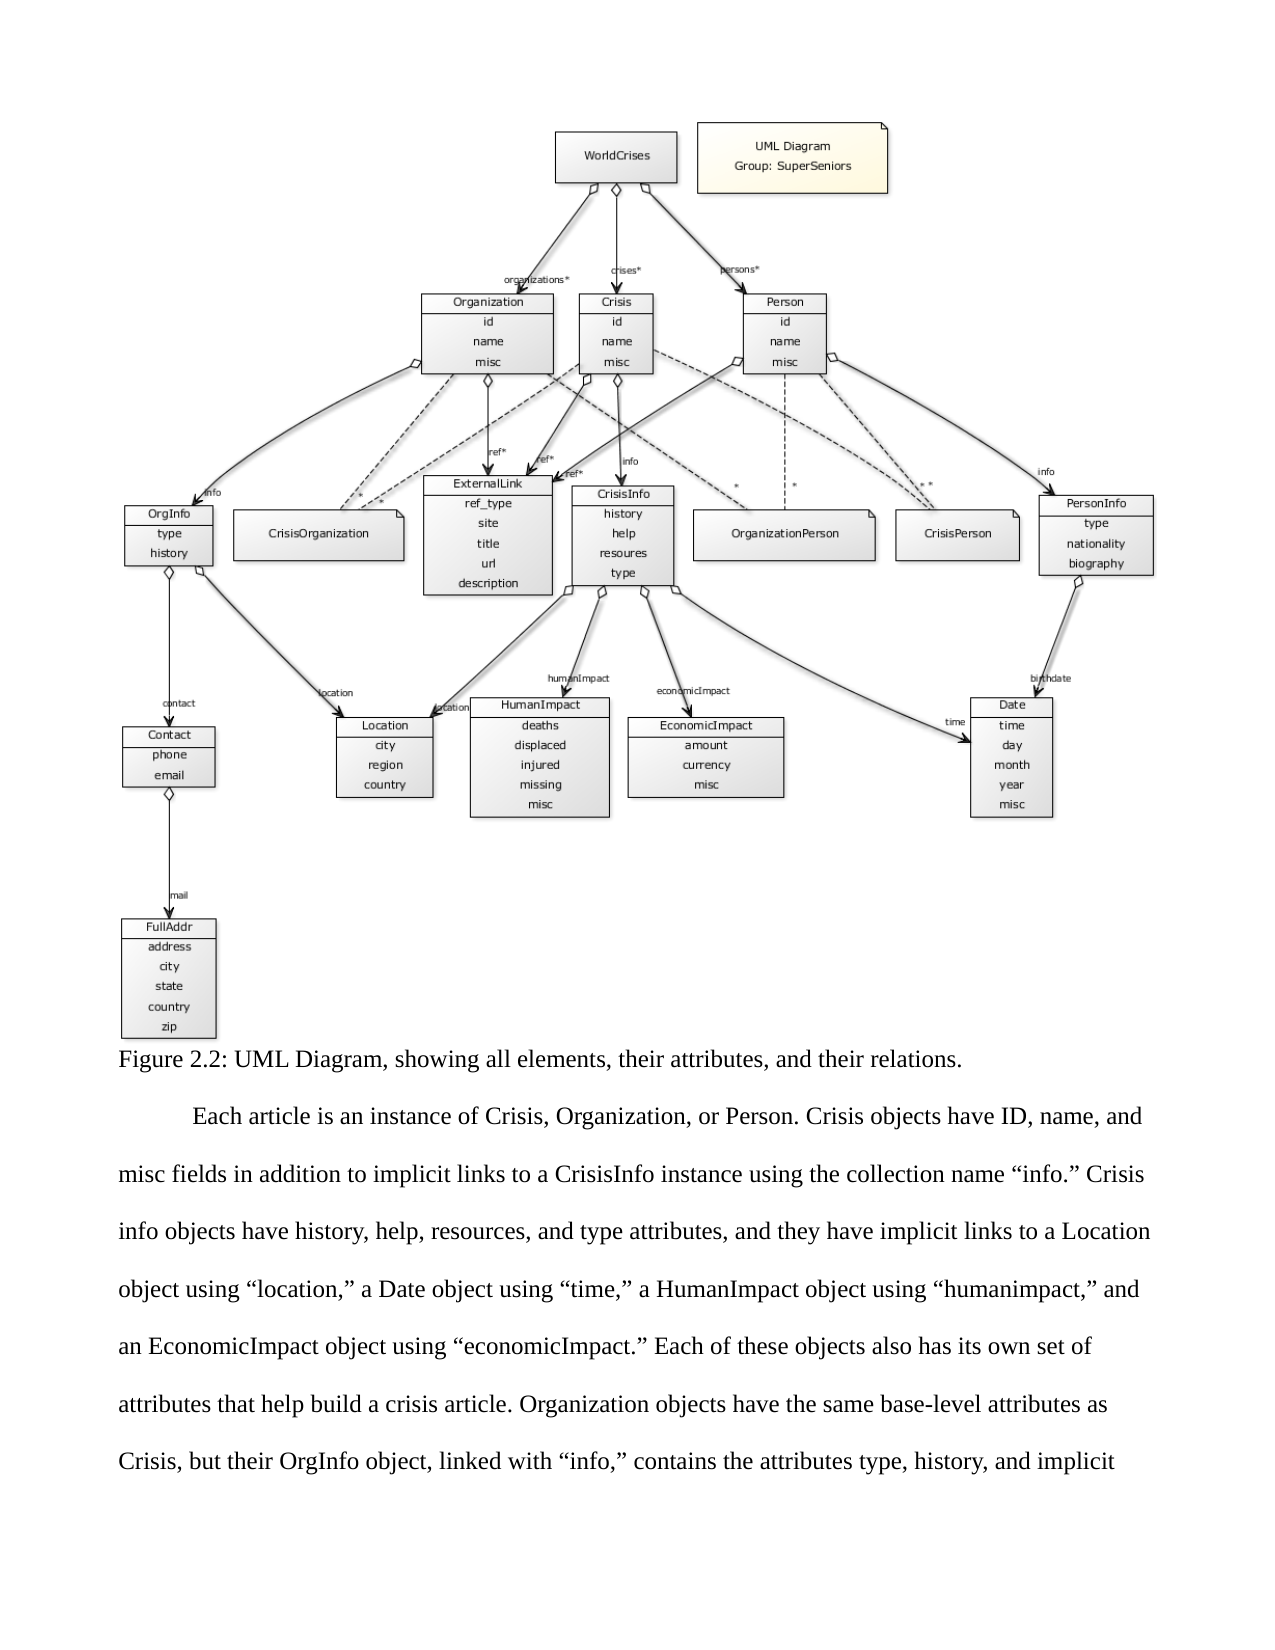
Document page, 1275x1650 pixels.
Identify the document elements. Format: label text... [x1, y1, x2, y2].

text Each article is an instance of Crisis, Organization, or Person. Crisis objects have ID, name, and misc fields in addition to implicit links to a CrisisInfo instance using the collection name “info.” Crisis info objects have history, help, resources, and type attributes, and they have implicit links to a Location object using “location,” a Date object using “time,” a HumanImpact object using “humanimpact,” and an EconomicImpact object using “economicImpact.” Each of these objects also has its own set of attributes that help build a crisis article. Organization objects have the same base-level attributes as Crisis, but their OrgInfo object, linked with “info,” contains the attributes type, history, and implicit [118, 1101, 1157, 1475]
text Figure 2.2: UML Diagram, showing all elements, their attributes, and their relations. [118, 1044, 1157, 1072]
picture [118, 118, 1157, 1044]
